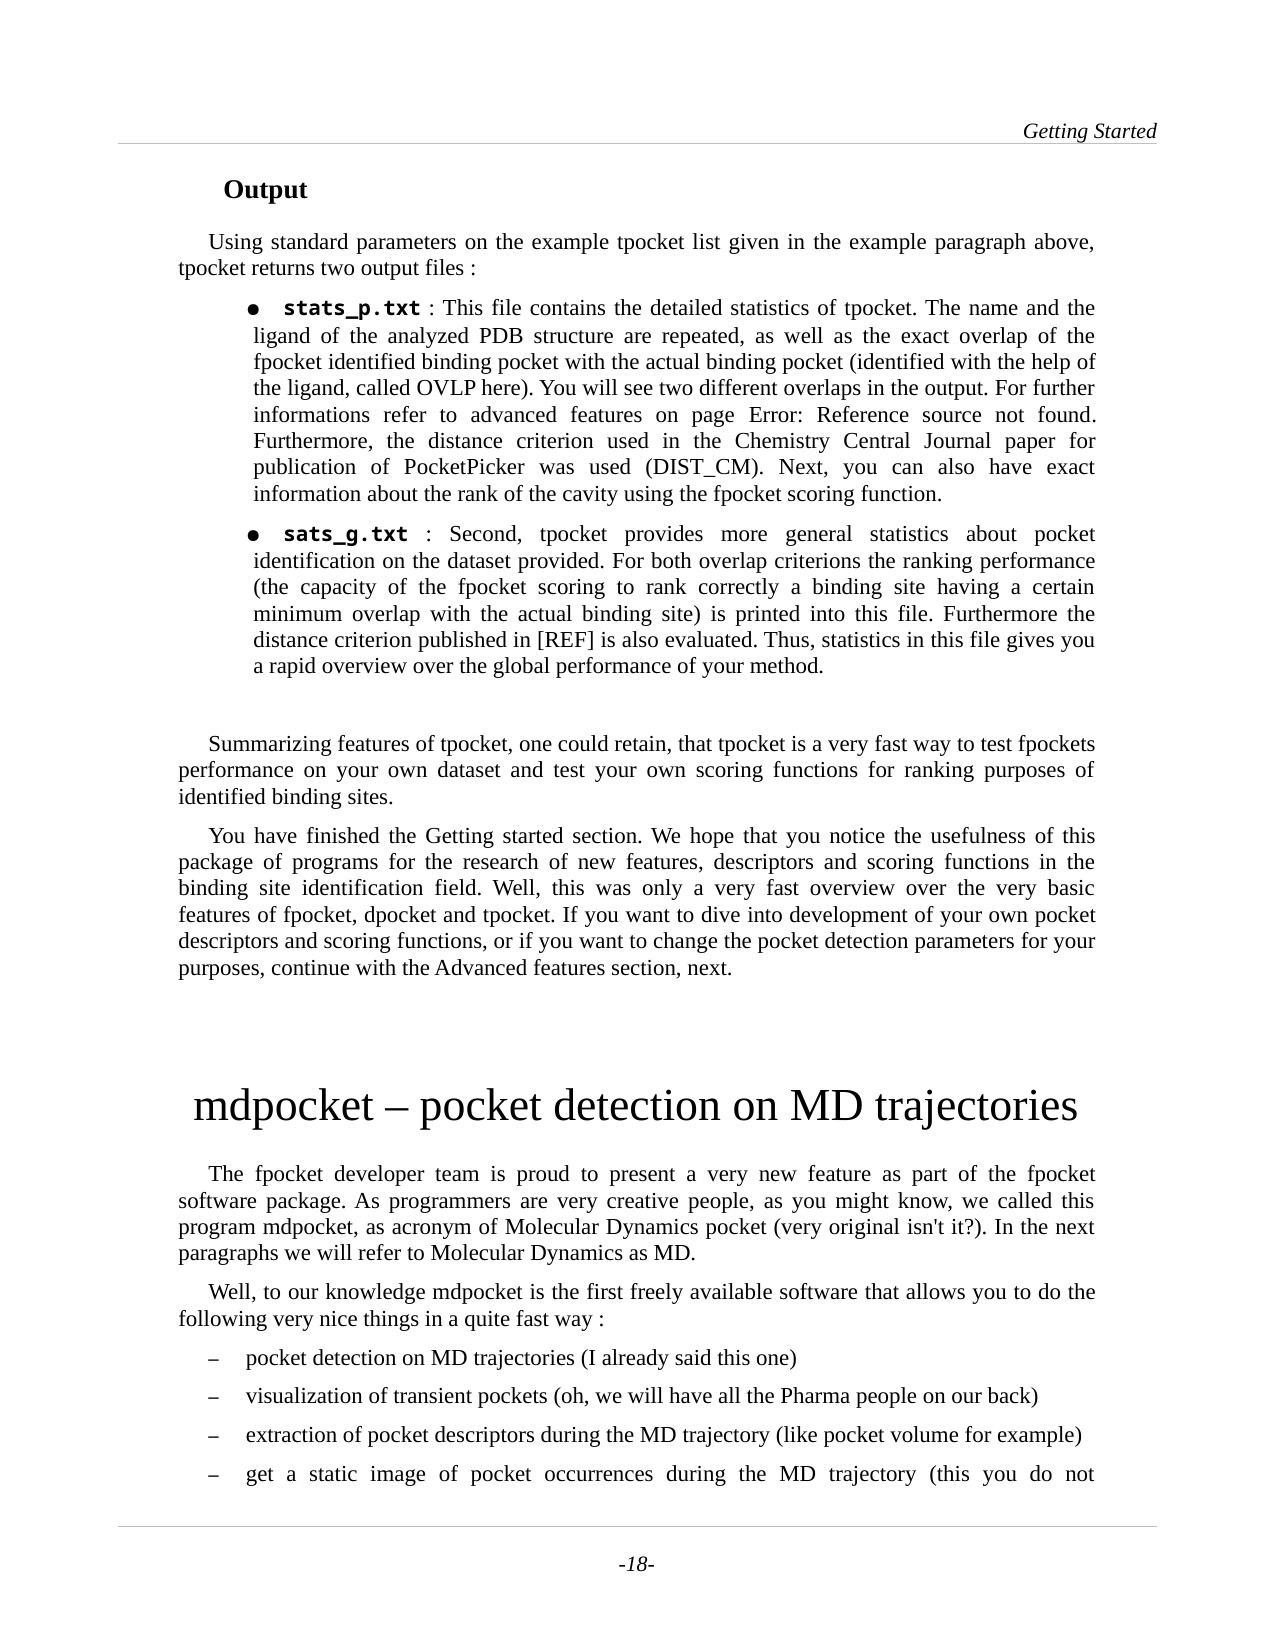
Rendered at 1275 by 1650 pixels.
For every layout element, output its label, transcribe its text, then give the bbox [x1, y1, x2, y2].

list get a static image of pocket occurrences during the MD trajectory (this you do not [178, 1460, 1097, 1486]
text Well, to our knowledge mdpocket is the first freely available software that allows you to do the following very nice things in a quite fast way : [178, 1278, 1097, 1331]
text You have finished the Getting started section. We hope that you notice the usefulness of this package of programs for the research of new features, descriptors and scoring functions in the binding site identification field. Well, this was only a very fast overview over the very basic features of fpocket, dpocket and tpocket. If you want to dive into development of your own pocket descriptors and scoring functions, or if you want to change the pocket detection parameters for your purposes, continue with the Advanced features section, next. [178, 822, 1097, 980]
list visualization of transient pockets (oh, we will have all the Pharma people on our back) [178, 1382, 1097, 1409]
subtitle Output [223, 173, 1157, 204]
text Summarizing features of tpocket, one could retain, that tpocket is a very fast way to test fpockets performance on your own dataset and test your own scoring functions for ranking purposes of identified binding sites. [178, 730, 1097, 809]
text The fpocket developer team is proud to present a very new feature as part of the fpocket software package. As programmers are very creative people, as you might know, we called this program mdpocket, as acronym of Molecular Dynamics pocket (very original isn't it?). In the next paragraphs we will refer to Molecular Dynamics as MD. [178, 1160, 1097, 1266]
list stats_p.txt : This file contains the detailed statistics of tpocket. The name and the ligand of the analyzed PDB structure are repeated, as well as the exact overlap of the fpocket identified binding pocket with the actual binding pocket (identified with the help of the ligand, called OVLP here). You will see two different overlaps in the output. For further informations refer to advanced features on page Error: Reference source not found. Furthermore, the distance criterion used in the Chemistry Central Journal paper for publication of PocketPicker was used (DIST_CM). Next, you can also have exact information about the rank of the cavity using the fpocket scoring function. [216, 293, 1097, 506]
list sats_g.txt : Second, tpocket provides more general statistics about pocket identification on the dataset provided. For both overlap criterions the ranking performance (the capacity of the fpocket scoring to rank correctly a binding site having a certain minimum overlap with the actual binding site) is printed into this file. Furthermore the distance criterion published in [REF] is also evaluated. Thus, statistics in this file gives you a rapid overview over the global performance of your method. [216, 519, 1097, 679]
text Using standard parameters on the example tpocket list given in the example paragraph above, tpocket returns two output files : [178, 228, 1097, 281]
list pocket detection on MD trajectories (I already said this one) [178, 1343, 1097, 1370]
list extraction of pocket descriptors during the MD trajectory (like pocket volume for example) [178, 1421, 1097, 1448]
subtitle mdpocket – pocket detection on MD trajectories [193, 1078, 1157, 1130]
